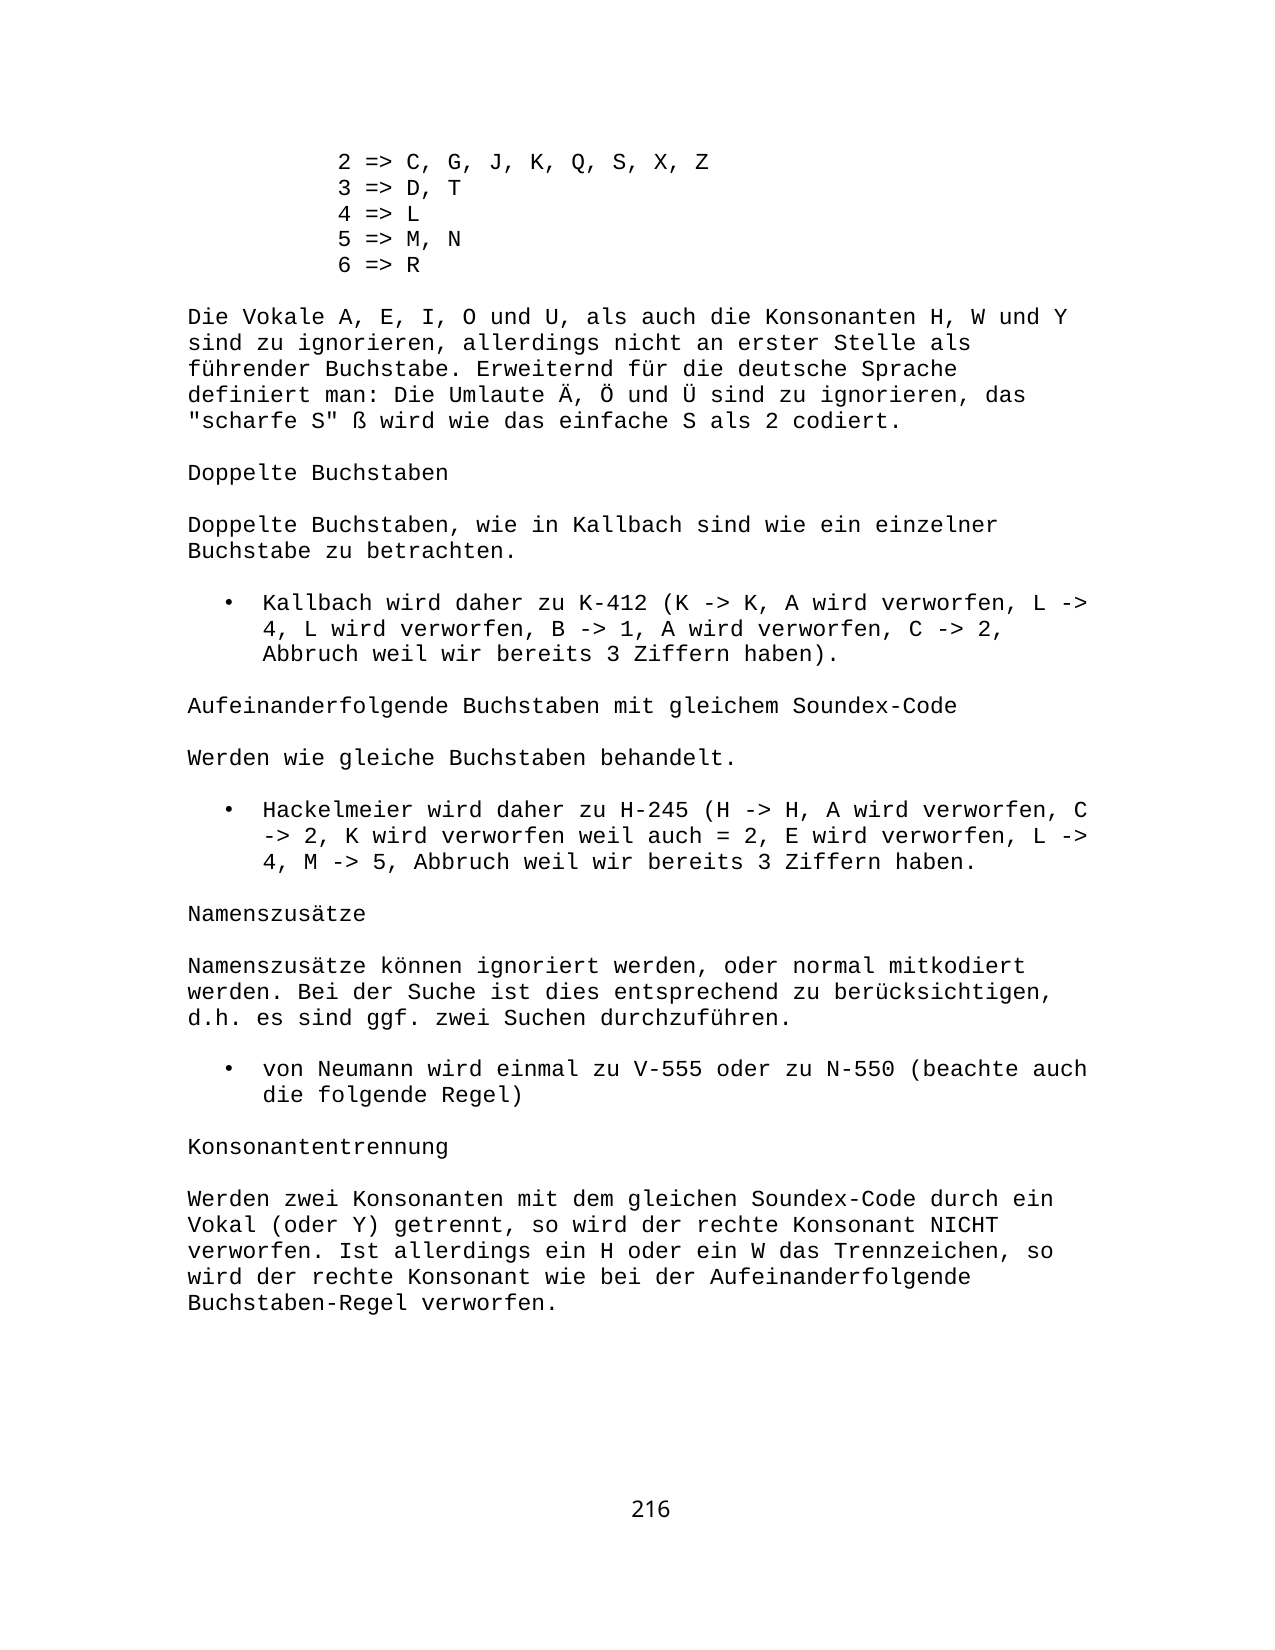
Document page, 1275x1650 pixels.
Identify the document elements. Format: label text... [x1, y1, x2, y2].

list von Neumann wird einmal zu V-555 oder zu N-550 (beachte auch die folgende Regel) [225, 1058, 1087, 1110]
text Werden wie gleiche Buchstaben behandelt. [187, 747, 1087, 772]
text 5 => M, N [337, 228, 1087, 254]
text Namenszusätze können ignoriert werden, oder normal mitkodiert werden. Bei der Suche ist dies entsprechend zu berücksichtigen, d.h. es sind ggf. zwei Suchen durchzuführen. [187, 954, 1087, 1032]
text Konsonantentrennung [187, 1136, 1087, 1162]
text 4 => L [337, 202, 1087, 228]
text 6 => R [337, 254, 1087, 280]
text Aufeinanderfolgende Buchstaben mit gleichem Soundex-Code [187, 695, 1087, 721]
text Doppelte Buchstaben [187, 461, 1087, 487]
text Doppelte Buchstaben, wie in Kallbach sind wie ein einzelner Buchstabe zu betrachten. [187, 513, 1087, 565]
text Namenszusätze [187, 902, 1087, 928]
text Werden zwei Konsonanten mit dem gleichen Soundex-Code durch ein Vokal (oder Y) getrennt, so wird der rechte Konsonant NICHT verworfen. Ist allerdings ein H oder ein W das Trennzeichen, so wird der rechte Konsonant wie bei der Aufeinanderfolgende Buchstaben-Regel verworfen. [187, 1187, 1087, 1317]
list Hackelmeier wird daher zu H-245 (H -> H, A wird verworfen, C -> 2, K wird verworfen weil auch = 2, E wird verworfen, L -> 4, M -> 5, Abbruch weil wir bereits 3 Ziffern haben. [225, 798, 1087, 876]
text Die Vokale A, E, I, O und U, als auch die Konsonanten H, W und Y sind zu ignorieren, allerdings nicht an erster Stelle als führender Buchstabe. Erweiternd für die deutsche Sprache definiert man: Die Umlaute Ä, Ö und Ü sind zu ignorieren, das "scharfe S" ß wird wie das einfache S als 2 codiert. [187, 306, 1087, 435]
text 3 => D, T [337, 176, 1087, 202]
text 2 => C, G, J, K, Q, S, X, Z [337, 150, 1087, 176]
list Kallbach wird daher zu K-412 (K -> K, A wird verworfen, L -> 4, L wird verworfen, B -> 1, A wird verworfen, C -> 2, Abbruch weil wir bereits 3 Ziffern haben). [225, 591, 1087, 669]
